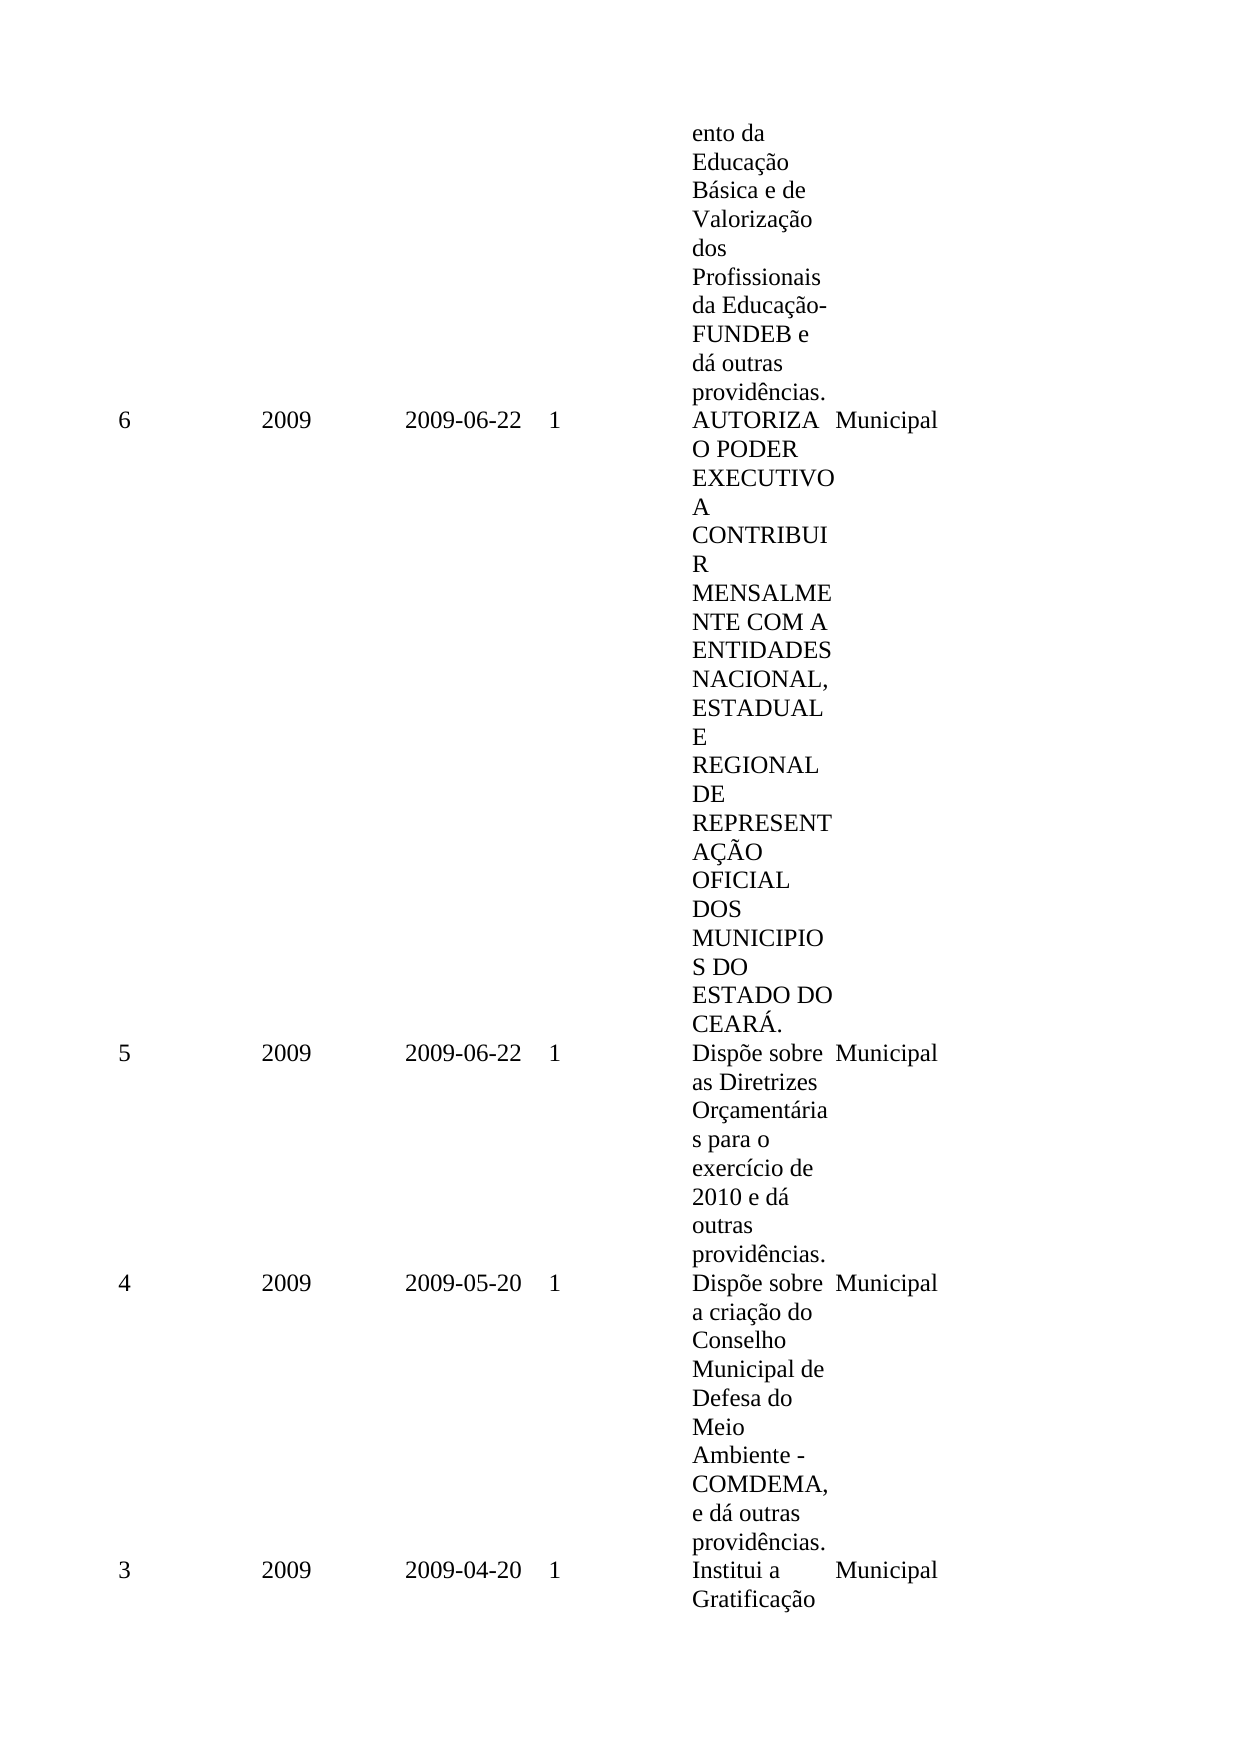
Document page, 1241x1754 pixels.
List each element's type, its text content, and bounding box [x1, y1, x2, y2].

table_cell Municipal [835, 1038, 979, 1268]
table_cell [979, 406, 1122, 1038]
table_cell Institui a Gratificação [692, 1556, 835, 1613]
table_cell 1 [548, 406, 692, 1038]
table_cell 2009-06-22 [405, 406, 548, 1038]
table_cell 2009 [261, 1556, 405, 1613]
table_cell 2009-05-20 [405, 1268, 548, 1556]
table_cell 1 [548, 1556, 692, 1613]
table_cell [979, 1268, 1122, 1556]
table_cell 5 [118, 1038, 261, 1268]
table_cell 2009-04-20 [405, 1556, 548, 1613]
table_cell 2009 [261, 406, 405, 1038]
table_cell 3 [118, 1556, 261, 1613]
table_cell 1 [548, 1038, 692, 1268]
table_cell Municipal [835, 406, 979, 1038]
table_cell Dispõe sobre a criação do Conselho Municipal de Defesa do Meio Ambiente - COMDEMA, e dá outras providências. [692, 1268, 835, 1556]
table_cell [835, 118, 979, 406]
table_cell Municipal [835, 1556, 979, 1613]
table_cell 1 [548, 1268, 692, 1556]
table_cell [405, 118, 548, 406]
table_cell Municipal [835, 1268, 979, 1556]
table_cell 2009 [261, 1038, 405, 1268]
table_cell 2009 [261, 1268, 405, 1556]
table_cell 2009-06-22 [405, 1038, 548, 1268]
table_cell 6 [118, 406, 261, 1038]
table_cell 4 [118, 1268, 261, 1556]
table_cell [118, 118, 261, 406]
table_cell [979, 118, 1122, 406]
table_cell AUTORIZA Ο PODER EXECUTIVO A CONTRIBUIR MENSALMENTE COM A ENTIDADES NACIONAL, ESTADUAL E REGIONAL DE REPRESENTAÇÃO OFICIAL DOS MUNICIPIOS DO ESTADO DO CEARÁ. [692, 406, 835, 1038]
table_cell [261, 118, 405, 406]
table_cell [548, 118, 692, 406]
table_cell ento da Educação Básica e de Valorização dos Profissionais da Educação- FUNDEB e dá outras providências. [692, 118, 835, 406]
table_cell [979, 1556, 1122, 1613]
table_cell Dispõe sobre as Diretrizes Orçamentárias para o exercício de 2010 e dá outras providências. [692, 1038, 835, 1268]
table_cell [979, 1038, 1122, 1268]
